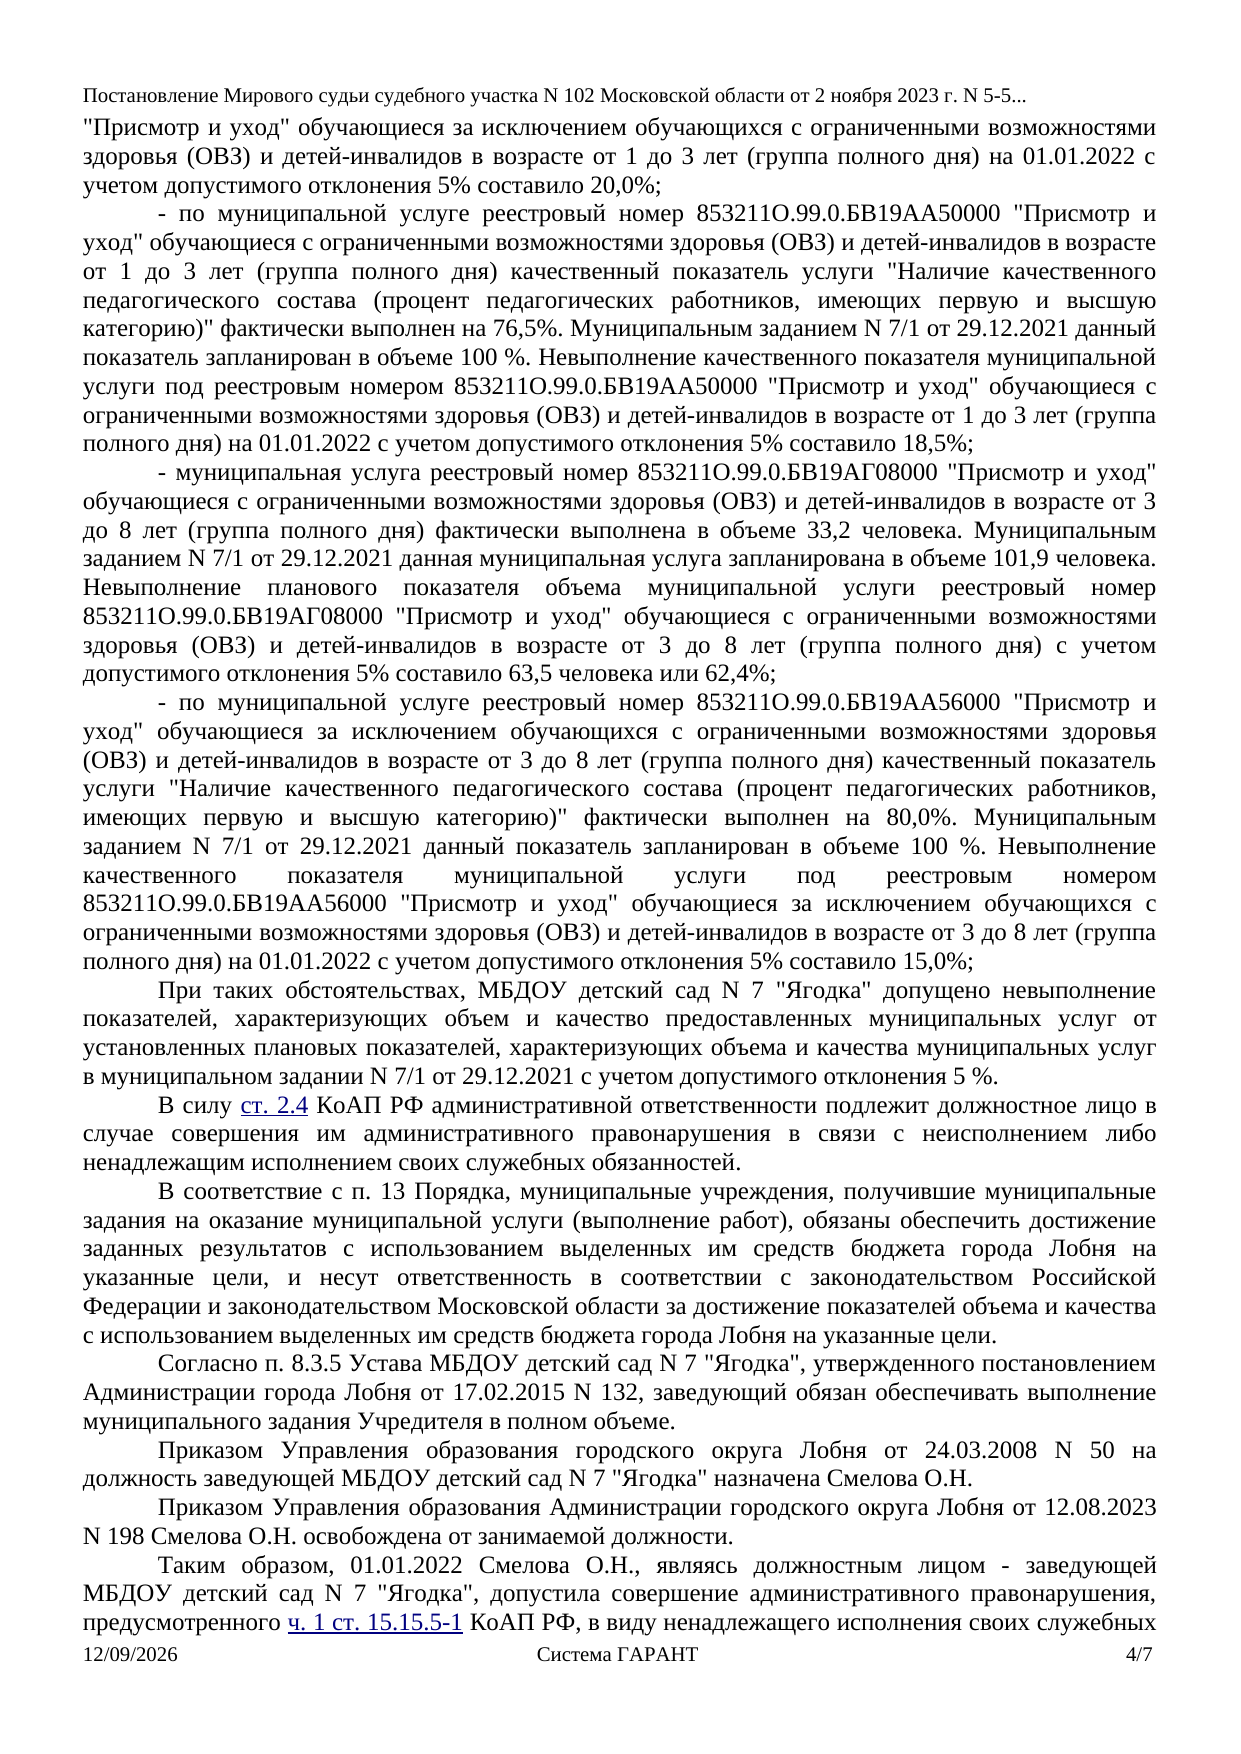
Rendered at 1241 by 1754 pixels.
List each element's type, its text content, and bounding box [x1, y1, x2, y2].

text Согласно п. 8.3.5 Устава МБДОУ детский сад N 7 "Ягодка", утвержденного постановлением Администрации города Лобня от 17.02.2015 N 132, заведующий обязан обеспечивать выполнение муниципального задания Учредителя в полном объеме. [83, 1348, 1157, 1435]
text Приказом Управления образования городского округа Лобня от 24.03.2008 N 50 на должность заведующей МБДОУ детский сад N 7 "Ягодка" назначена Смелова О.Н. [83, 1435, 1157, 1492]
text Приказом Управления образования Администрации городского округа Лобня от 12.08.2023 N 198 Смелова О.Н. освобождена от занимаемой должности. [83, 1492, 1157, 1550]
text В соответствие с п. 13 Порядка, муниципальные учреждения, получившие муниципальные задания на оказание муниципальной услуги (выполнение работ), обязаны обеспечить достижение заданных результатов с использованием выделенных им средств бюджета города Лобня на указанные цели, и несут ответственность в соответствии с законодательством Российской Федерации и законодательством Московской области за достижение показателей объема и качества с использованием выделенных им средств бюджета города Лобня на указанные цели. [83, 1176, 1157, 1348]
text - по муниципальной услуге реестровый номер 853211О.99.0.БВ19АА56000 "Присмотр и уход" обучающиеся за исключением обучающихся с ограниченными возможностями здоровья (ОВЗ) и детей-инвалидов в возрасте от 3 до 8 лет (группа полного дня) качественный показатель услуги "Наличие качественного педагогического состава (процент педагогических работников, имеющих первую и высшую категорию)" фактически выполнен на 80,0%. Муниципальным заданием N 7/1 от 29.12.2021 данный показатель запланирован в объеме 100 %. Невыполнение качественного показателя муниципальной услуги под реестровым номером 853211О.99.0.БВ19АА56000 "Присмотр и уход" обучающиеся за исключением обучающихся с ограниченными возможностями здоровья (ОВЗ) и детей-инвалидов в возрасте от 3 до 8 лет (группа полного дня) на 01.01.2022 с учетом допустимого отклонения 5% составило 15,0%; [83, 687, 1157, 975]
text - по муниципальной услуге реестровый номер 853211О.99.0.БВ19АА50000 "Присмотр и уход" обучающиеся с ограниченными возможностями здоровья (ОВЗ) и детей-инвалидов в возрасте от 1 до 3 лет (группа полного дня) качественный показатель услуги "Наличие качественного педагогического состава (процент педагогических работников, имеющих первую и высшую категорию)" фактически выполнен на 76,5%. Муниципальным заданием N 7/1 от 29.12.2021 данный показатель запланирован в объеме 100 %. Невыполнение качественного показателя муниципальной услуги под реестровым номером 853211О.99.0.БВ19АА50000 "Присмотр и уход" обучающиеся с ограниченными возможностями здоровья (ОВЗ) и детей-инвалидов в возрасте от 1 до 3 лет (группа полного дня) на 01.01.2022 с учетом допустимого отклонения 5% составило 18,5%; [83, 198, 1157, 457]
text В силу ст. 2.4 КоАП РФ административной ответственности подлежит должностное лицо в случае совершения им административного правонарушения в связи с неисполнением либо ненадлежащим исполнением своих служебных обязанностей. [83, 1090, 1157, 1176]
text - муниципальная услуга реестровый номер 853211О.99.0.БВ19АГ08000 "Присмотр и уход" обучающиеся с ограниченными возможностями здоровья (ОВЗ) и детей-инвалидов в возрасте от 3 до 8 лет (группа полного дня) фактически выполнена в объеме 33,2 человека. Муниципальным заданием N 7/1 от 29.12.2021 данная муниципальная услуга запланирована в объеме 101,9 человека. Невыполнение планового показателя объема муниципальной услуги реестровый номер 853211О.99.0.БВ19АГ08000 "Присмотр и уход" обучающиеся с ограниченными возможностями здоровья (ОВЗ) и детей-инвалидов в возрасте от 3 до 8 лет (группа полного дня) с учетом допустимого отклонения 5% составило 63,5 человека или 62,4%; [83, 457, 1157, 687]
text Таким образом, 01.01.2022 Смелова О.Н., являясь должностным лицом - заведующей МБДОУ детский сад N 7 "Ягодка", допустила совершение административного правонарушения, предусмотренного ч. 1 ст. 15.15.5-1 КоАП РФ, в виду ненадлежащего исполнения своих служебных [83, 1550, 1157, 1636]
text "Присмотр и уход" обучающиеся за исключением обучающихся с ограниченными возможностями здоровья (ОВЗ) и детей-инвалидов в возрасте от 1 до 3 лет (группа полного дня) на 01.01.2022 с учетом допустимого отклонения 5% составило 20,0%; [83, 112, 1157, 198]
text При таких обстоятельствах, МБДОУ детский сад N 7 "Ягодка" допущено невыполнение показателей, характеризующих объем и качество предоставленных муниципальных услуг от установленных плановых показателей, характеризующих объема и качества муниципальных услуг в муниципальном задании N 7/1 от 29.12.2021 с учетом допустимого отклонения 5 %. [83, 975, 1157, 1090]
